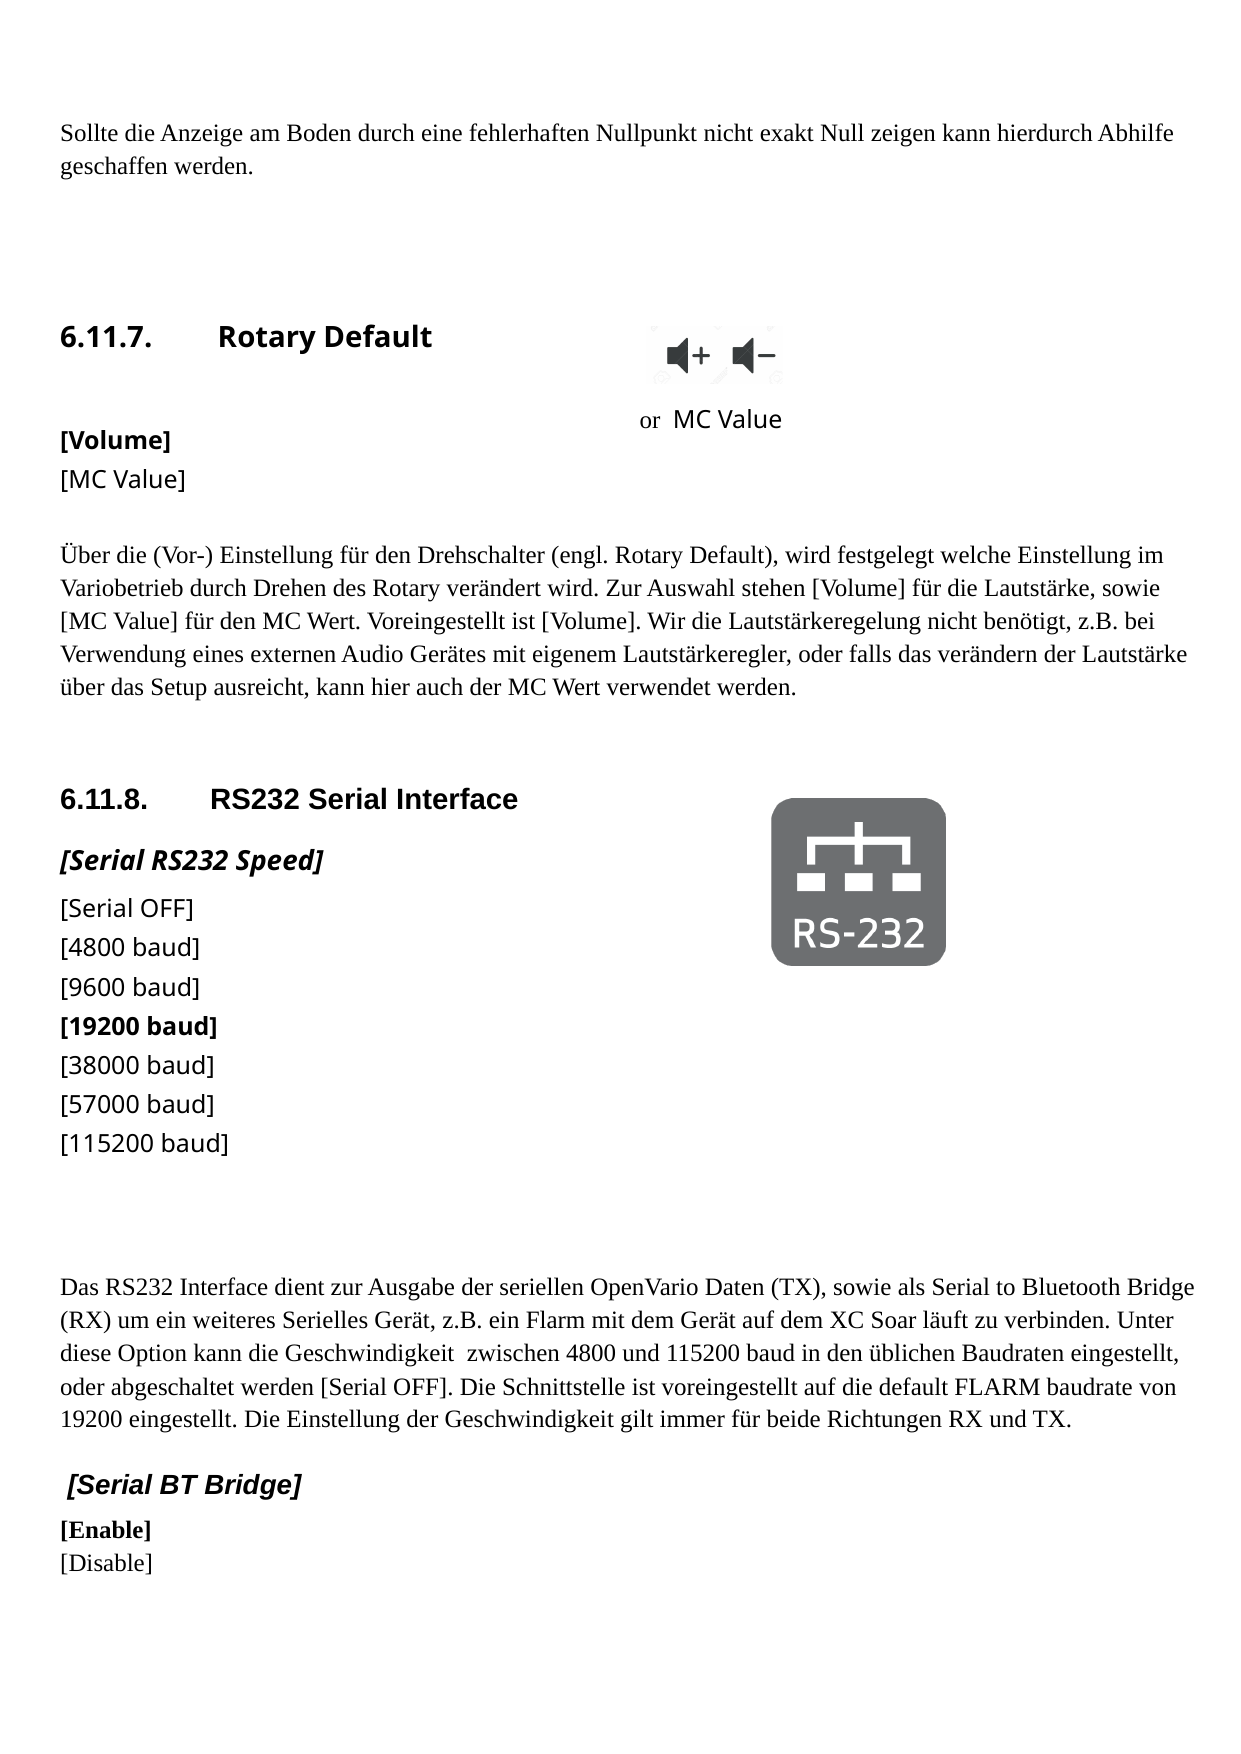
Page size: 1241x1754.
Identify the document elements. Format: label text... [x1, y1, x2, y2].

picture [765, 798, 952, 966]
text [952, 930, 1207, 964]
subtitle Rotary Default [60, 316, 1207, 356]
text [38000 baud] [60, 1047, 1207, 1082]
subtitle [952, 841, 1207, 878]
text Über die (Vor-) Einstellung für den Drehschalter (engl. Rotary Default), wird festgelegt welche Einstellung im Variobetrieb durch Drehen des Rotary verändert wird. Zur Auswahl stehen [Volume] für die Lautstärke, sowie [MC Value] für den MC Wert. Voreingestellt ist [Volume]. Wir die Lautstärkeregelung nicht benötigt, z.B. bei Verwendung eines externen Audio Gerätes mit eigenem Lautstärkeregler, oder falls das verändern der Lautstärke über das Setup ausreicht, kann hier auch der MC Wert verwendet werden. [60, 540, 1207, 701]
text [9600 baud] [60, 969, 1207, 1003]
text [57000 baud] [60, 1087, 1207, 1121]
subtitle RS232 Serial Interface [60, 782, 1207, 816]
text [4800 baud] [60, 930, 765, 964]
text [Disable] [60, 1548, 1207, 1577]
text [19200 baud] [60, 1008, 1207, 1042]
text [Volume] [60, 422, 1207, 457]
subtitle [Serial BT Bridge] [60, 1465, 1207, 1502]
text [115200 baud] [60, 1126, 1207, 1160]
text [Serial OFF] [60, 891, 765, 925]
text Das RS232 Interface dient zur Ausgabe der seriellen OpenVario Daten (TX), sowie als Serial to Bluetooth Bridge (RX) um ein weiteres Serielles Gerät, z.B. ein Flarm mit dem Gerät auf dem XC Soar läuft zu verbinden. Unter diese Option kann die Geschwindigkeit zwischen 4800 und 115200 baud in den üblichen Baudraten eingestellt, oder abgeschaltet werden [Serial OFF]. Die Schnittstelle ist voreingestellt auf die default FLARM baudrate von 19200 eingestellt. Die Einstellung der Geschwindigkeit gilt immer für beide Richtungen RX und TX. [60, 1272, 1207, 1433]
subtitle [Serial RS232 Speed] [60, 841, 765, 878]
text Sollte die Anzeige am Boden durch eine fehlerhaften Nullpunkt nicht exakt Null zeigen kann hierdurch Abhilfe geschaffen werden. [60, 118, 1207, 180]
text [Enable] [60, 1515, 1207, 1544]
text [MC Value] [60, 462, 1207, 496]
text [952, 891, 1207, 925]
picture [646, 326, 783, 384]
